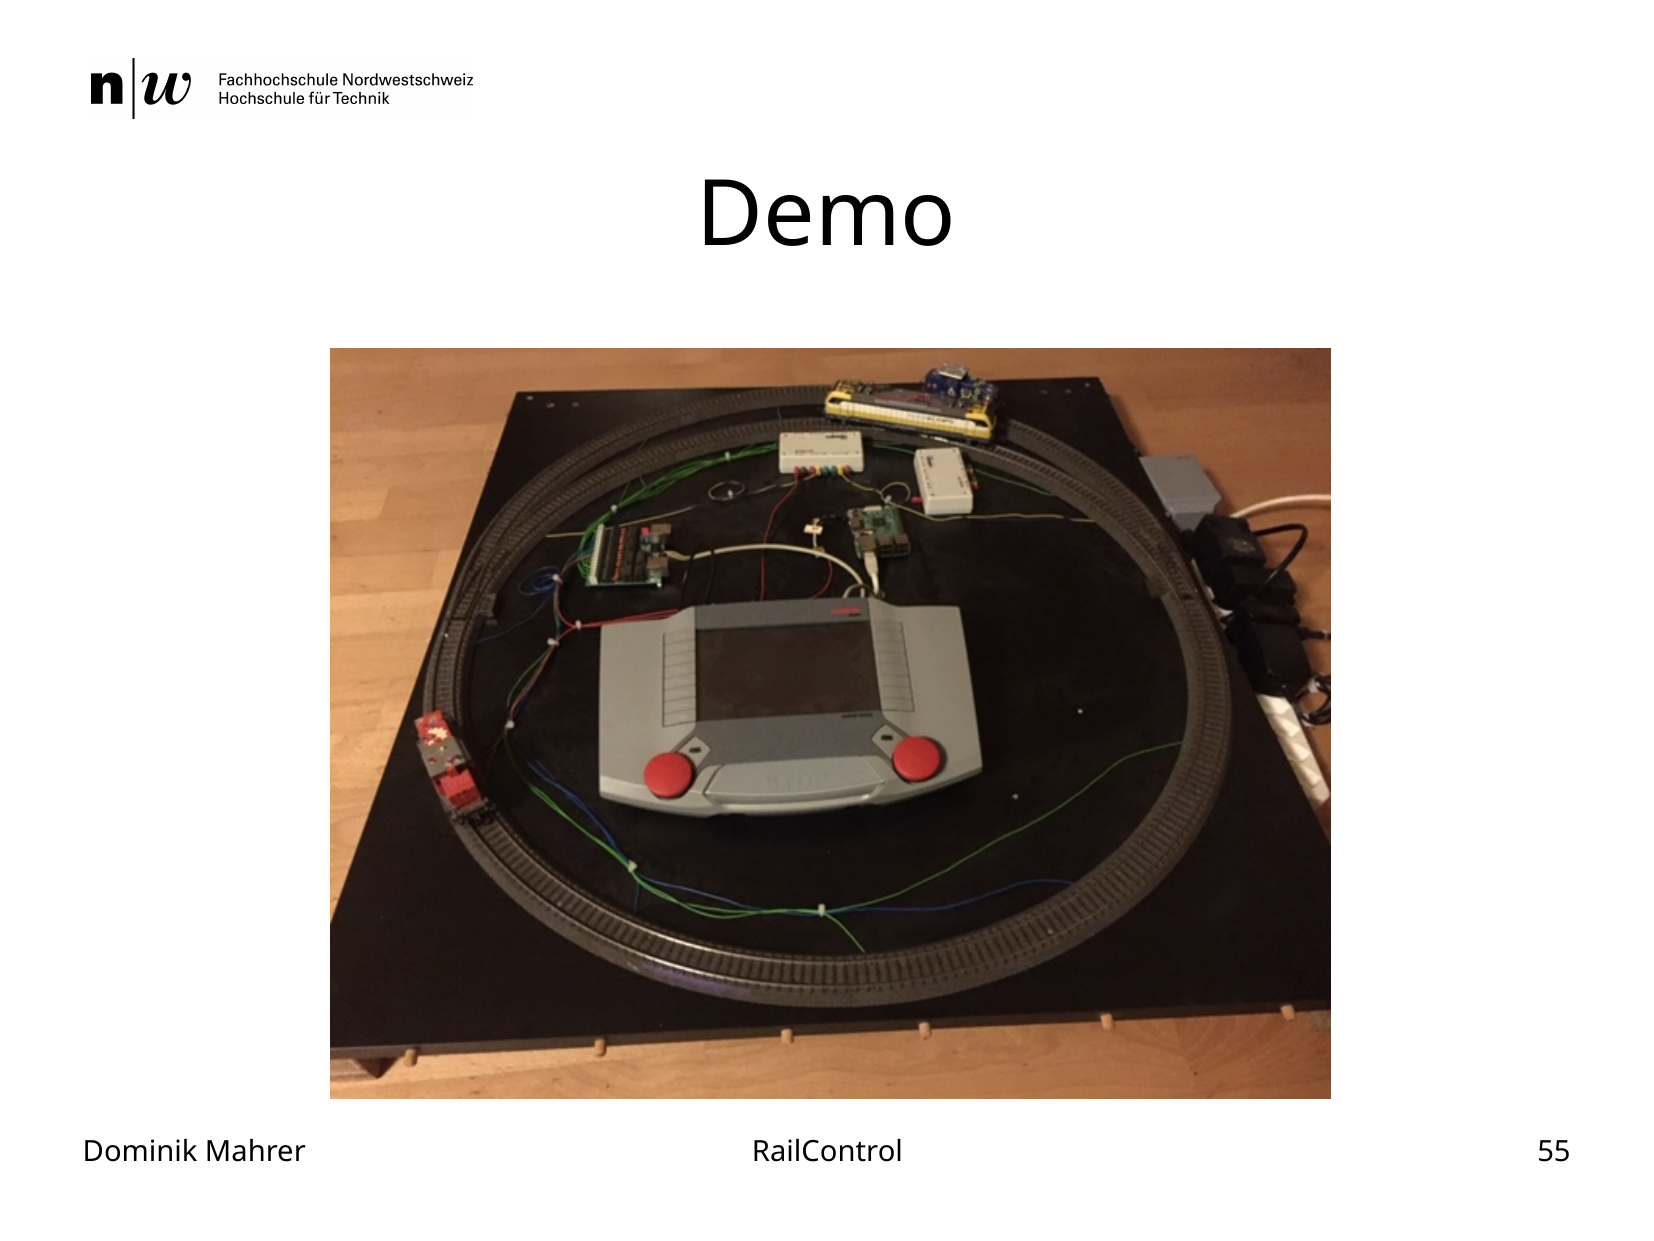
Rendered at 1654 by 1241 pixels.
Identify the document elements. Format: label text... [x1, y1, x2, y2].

picture [330, 348, 1331, 1099]
title Demo [82, 153, 1571, 267]
picture [91, 58, 473, 119]
